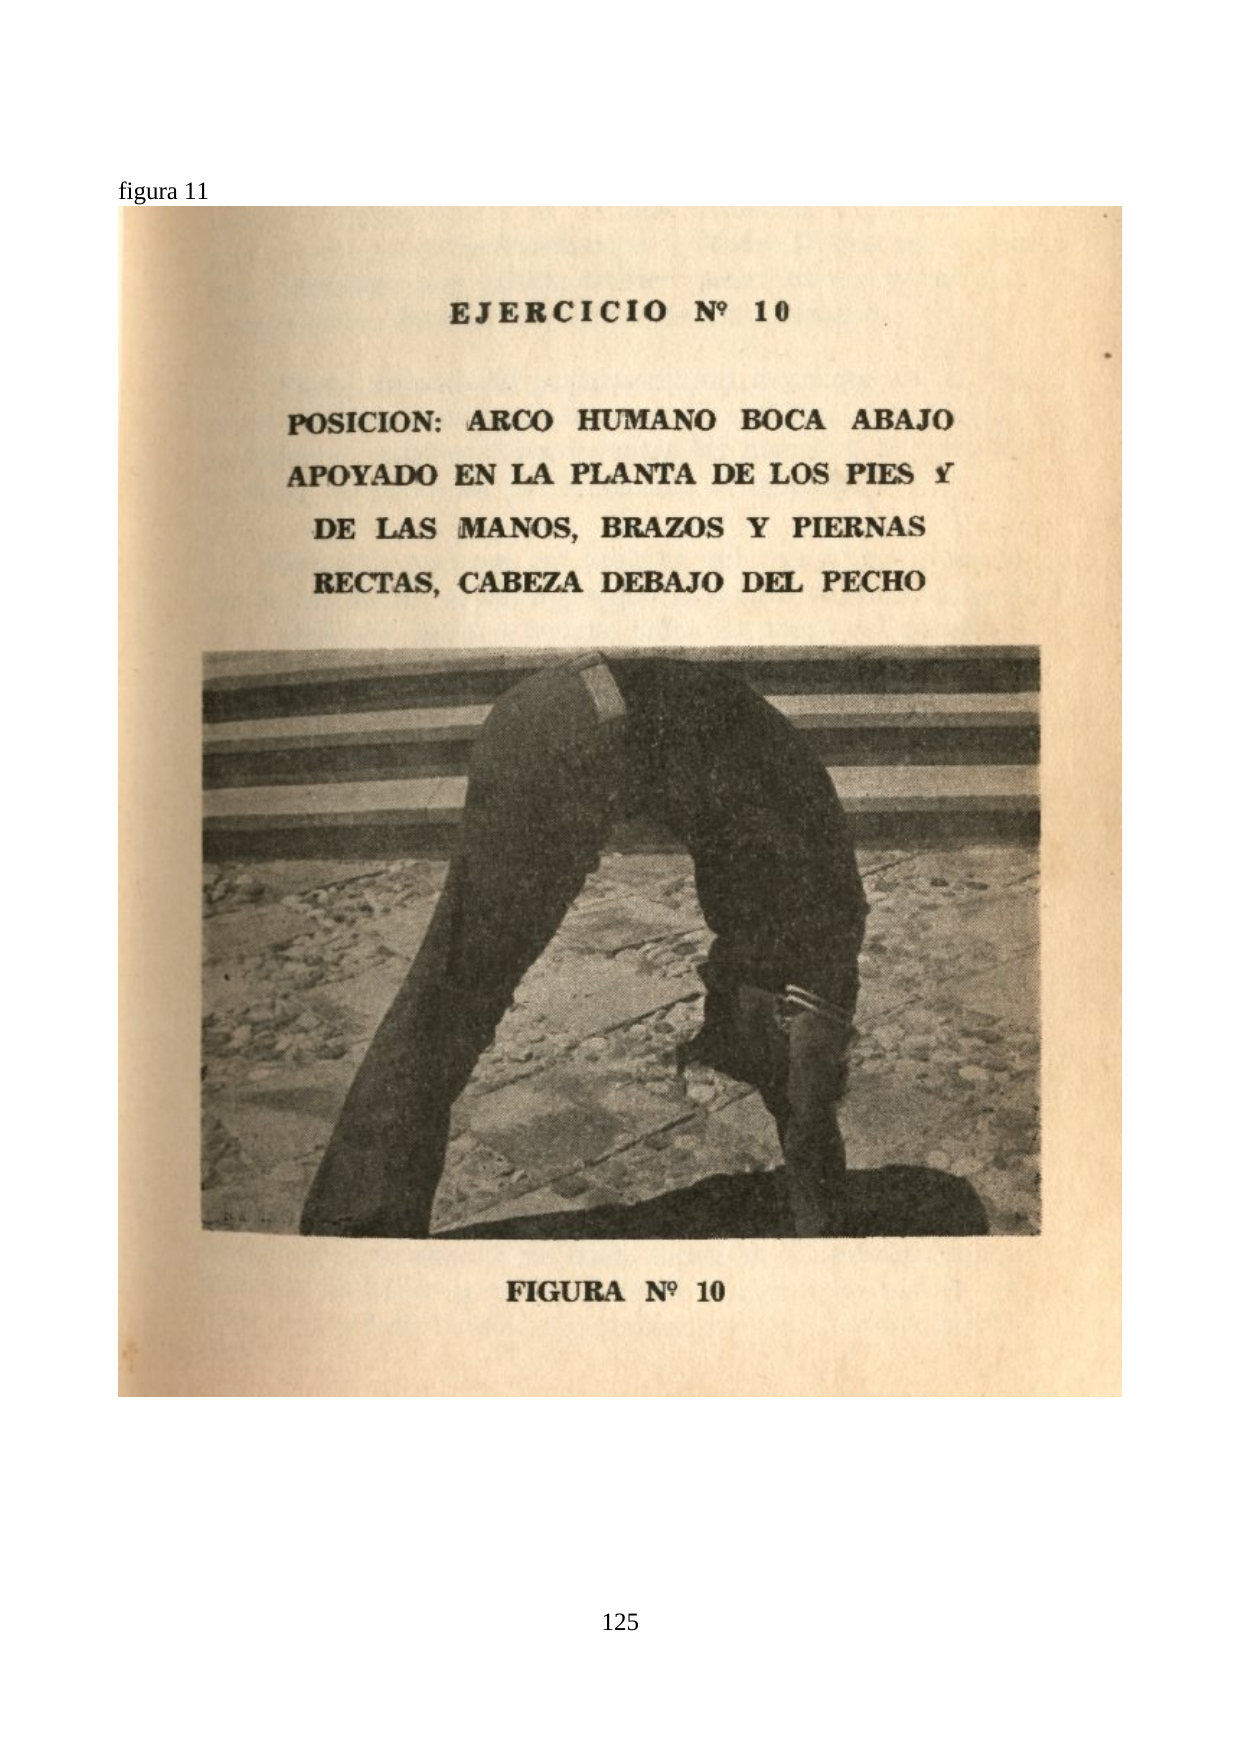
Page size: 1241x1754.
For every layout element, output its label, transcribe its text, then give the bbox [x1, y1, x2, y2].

picture [118, 206, 1123, 1397]
text figura 11 [118, 176, 1122, 205]
